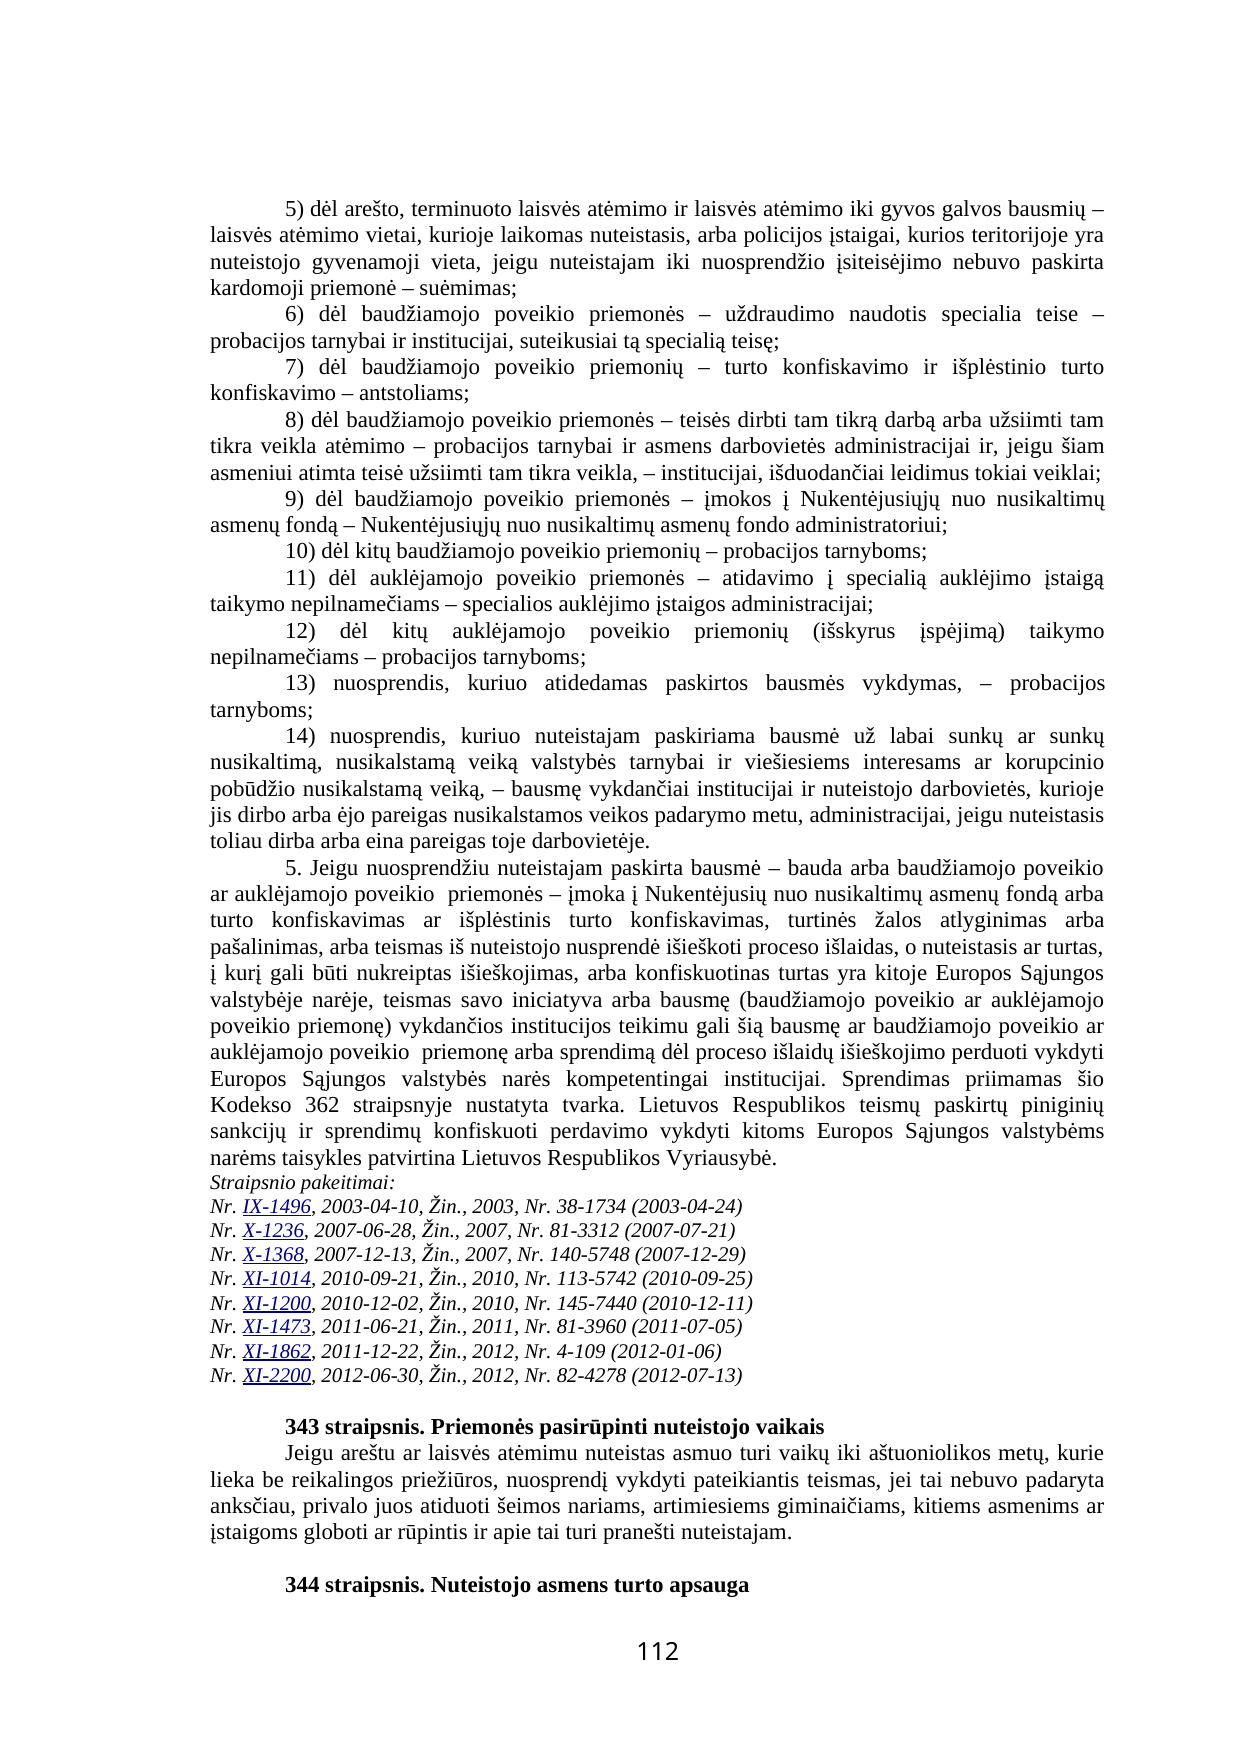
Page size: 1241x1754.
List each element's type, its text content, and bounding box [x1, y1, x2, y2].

text 14) nuosprendis, kuriuo nuteistajam paskiriama bausmė už labai sunkų ar sunkų nusikaltimą, nusikalstamą veiką valstybės tarnybai ir viešiesiems interesams ar korupcinio pobūdžio nusikalstamą veiką, – bausmę vykdančiai institucijai ir nuteistojo darbovietės, kurioje jis dirbo arba ėjo pareigas nusikalstamos veikos padarymo metu, administracijai, jeigu nuteistasis toliau dirba arba eina pareigas toje darbovietėje. [210, 722, 1106, 854]
text Nr. XI-1473, 2011-06-21, Žin., 2011, Nr. 81-3960 (2011-07-05) [210, 1314, 1106, 1338]
text 11) dėl auklėjamojo poveikio priemonės – atidavimo į specialią auklėjimo įstaigą taikymo nepilnamečiams – specialios auklėjimo įstaigos administracijai; [210, 564, 1106, 617]
text 5. Jeigu nuosprendžiu nuteistajam paskirta bausmė – bauda arba baudžiamojo poveikio ar auklėjamojo poveikio priemonės – įmoka į Nukentėjusių nuo nusikaltimų asmenų fondą arba turto konfiskavimas ar išplėstinis turto konfiskavimas, turtinės žalos atlyginimas arba pašalinimas, arba teismas iš nuteistojo nusprendė išieškoti proceso išlaidas, o nuteistasis ar turtas, į kurį gali būti nukreiptas išieškojimas, arba konfiskuotinas turtas yra kitoje Europos Sąjungos valstybėje narėje, teismas savo iniciatyva arba bausmę (baudžiamojo poveikio ar auklėjamojo poveikio priemonę) vykdančios institucijos teikimu gali šią bausmę ar baudžiamojo poveikio ar auklėjamojo poveikio priemonę arba sprendimą dėl proceso išlaidų išieškojimo perduoti vykdyti Europos Sąjungos valstybės narės kompetentingai institucijai. Sprendimas priimamas šio Kodekso 362 straipsnyje nustatyta tvarka. Lietuvos Respublikos teismų paskirtų piniginių sankcijų ir sprendimų konfiskuoti perdavimo vykdyti kitoms Europos Sąjungos valstybėms narėms taisykles patvirtina Lietuvos Respublikos Vyriausybė. [210, 854, 1106, 1170]
text Nr. XI-1200, 2010-12-02, Žin., 2010, Nr. 145-7440 (2010-12-11) [210, 1290, 1106, 1314]
text 6) dėl baudžiamojo poveikio priemonės – uždraudimo naudotis specialia teise – probacijos tarnybai ir institucijai, suteikusiai tą specialią teisę; [210, 300, 1106, 353]
text 10) dėl kitų baudžiamojo poveikio priemonių – probacijos tarnyboms; [210, 538, 1106, 564]
text 5) dėl arešto, terminuoto laisvės atėmimo ir laisvės atėmimo iki gyvos galvos bausmių – laisvės atėmimo vietai, kurioje laikomas nuteistasis, arba policijos įstaigai, kurios teritorijoje yra nuteistojo gyvenamoji vieta, jeigu nuteistajam iki nuosprendžio įsiteisėjimo nebuvo paskirta kardomoji priemonė – suėmimas; [210, 195, 1106, 300]
text Nr. XI-1014, 2010-09-21, Žin., 2010, Nr. 113-5742 (2010-09-25) [210, 1266, 1106, 1290]
text 8) dėl baudžiamojo poveikio priemonės – teisės dirbti tam tikrą darbą arba užsiimti tam tikra veikla atėmimo – probacijos tarnybai ir asmens darbovietės administracijai ir, jeigu šiam asmeniui atimta teisė užsiimti tam tikra veikla, – institucijai, išduodančiai leidimus tokiai veiklai; [210, 406, 1106, 485]
text 12) dėl kitų auklėjamojo poveikio priemonių (išskyrus įspėjimą) taikymo nepilnamečiams – probacijos tarnyboms; [210, 617, 1106, 669]
text 9) dėl baudžiamojo poveikio priemonės – įmokos į Nukentėjusiųjų nuo nusikaltimų asmenų fondą – Nukentėjusiųjų nuo nusikaltimų asmenų fondo administratoriui; [210, 485, 1106, 538]
text Straipsnio pakeitimai: [210, 1170, 1106, 1194]
text Nr. XI-1862, 2011-12-22, Žin., 2012, Nr. 4-109 (2012-01-06) [210, 1338, 1106, 1363]
text 344 straipsnis. Nuteistojo asmens turto apsauga [210, 1571, 1106, 1597]
text Nr. X-1236, 2007-06-28, Žin., 2007, Nr. 81-3312 (2007-07-21) [210, 1218, 1106, 1242]
text 343 straipsnis. Priemonės pasirūpinti nuteistojo vaikais [210, 1413, 1106, 1439]
text Nr. IX-1496, 2003-04-10, Žin., 2003, Nr. 38-1734 (2003-04-24) [210, 1194, 1106, 1218]
text Nr. XI-2200, 2012-06-30, Žin., 2012, Nr. 82-4278 (2012-07-13) [210, 1363, 1106, 1387]
text Jeigu areštu ar laisvės atėmimu nuteistas asmuo turi vaikų iki aštuoniolikos metų, kurie lieka be reikalingos priežiūros, nuosprendį vykdyti pateikiantis teismas, jei tai nebuvo padaryta anksčiau, privalo juos atiduoti šeimos nariams, artimiesiems giminaičiams, kitiems asmenims ar įstaigoms globoti ar rūpintis ir apie tai turi pranešti nuteistajam. [210, 1439, 1106, 1545]
text 13) nuosprendis, kuriuo atidedamas paskirtos bausmės vykdymas, – probacijos tarnyboms; [210, 669, 1106, 722]
text 7) dėl baudžiamojo poveikio priemonių – turto konfiskavimo ir išplėstinio turto konfiskavimo – antstoliams; [210, 353, 1106, 406]
text Nr. X-1368, 2007-12-13, Žin., 2007, Nr. 140-5748 (2007-12-29) [210, 1242, 1106, 1266]
